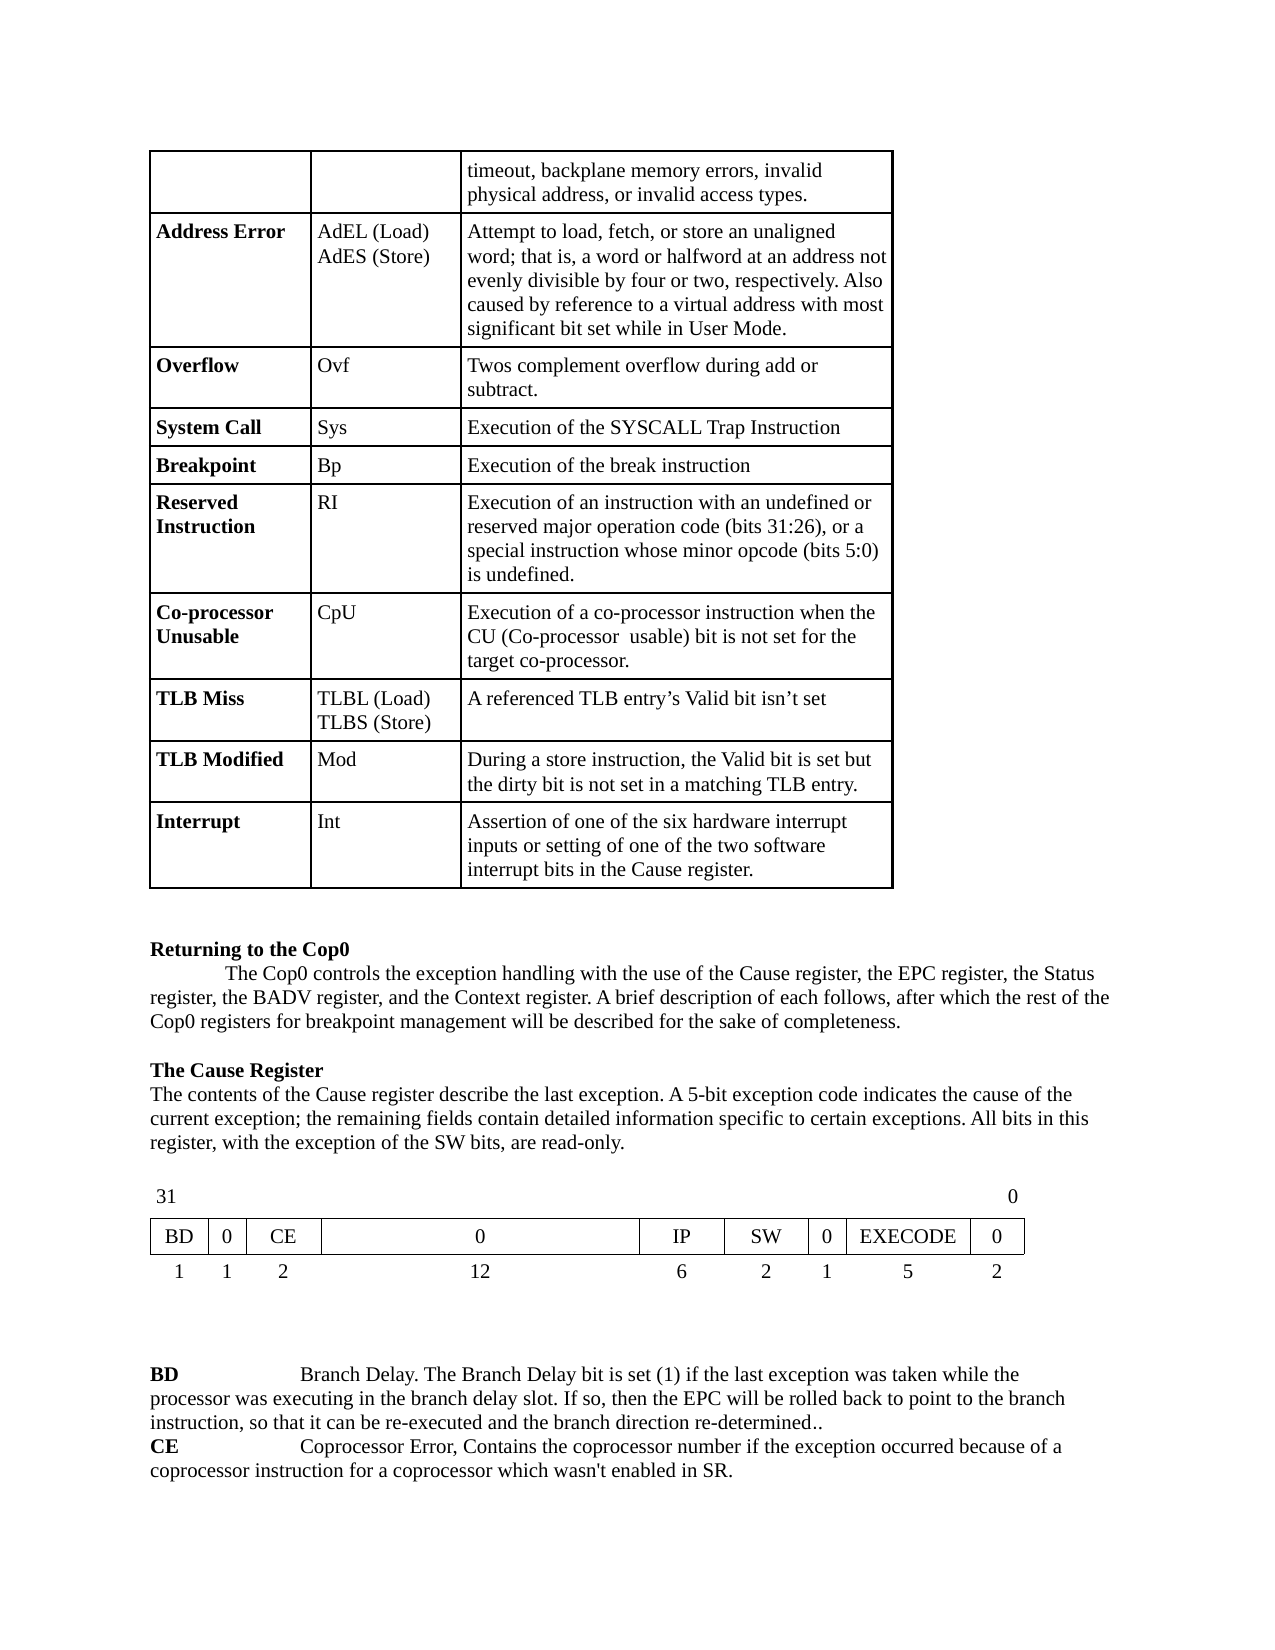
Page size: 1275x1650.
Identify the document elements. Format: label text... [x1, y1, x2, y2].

table_cell CE [247, 1219, 321, 1254]
table_cell 12 [321, 1255, 639, 1289]
table_cell 0 [209, 1219, 246, 1254]
table_cell Assertion of one of the six hardware interrupt inputs or setting of one of the two software interrupt bits in the Cause register. [462, 803, 891, 887]
table_cell Interrupt [151, 803, 310, 887]
table_cell Ovf [312, 348, 460, 407]
table_cell Execution of the break instruction [462, 447, 891, 482]
table_cell CpU [312, 594, 460, 678]
text processor was executing in the branch delay slot. If so, then the EPC will be rolled back to point to the branch instruction, so that it can be re-executed and the branch direction re-determined.. [150, 1386, 1125, 1434]
table_cell 1 [808, 1255, 846, 1289]
text BD Branch Delay. The Branch Delay bit is set (1) if the last exception was taken while the [150, 1361, 1125, 1386]
table_cell 2 [970, 1255, 1024, 1289]
table_cell Execution of a co-processor instruction when the CU (Co-processor usable) bit is not set for the target co-processor. [462, 594, 891, 678]
table_cell Overflow [151, 348, 310, 407]
table_cell 0 [322, 1219, 639, 1254]
table_cell Bp [312, 447, 460, 482]
table_cell TLB Modified [151, 742, 310, 801]
table_cell Breakpoint [151, 447, 310, 482]
table_cell IP [640, 1219, 724, 1254]
table_cell RI [312, 485, 460, 592]
table_cell 5 [846, 1255, 970, 1289]
table_cell Address Error [151, 214, 310, 346]
table_cell TLB Miss [151, 680, 310, 739]
table_cell System Call [151, 409, 310, 445]
table_cell Mod [312, 742, 460, 801]
subtitle The Cause Register [150, 1057, 1125, 1082]
table_cell Reserved Instruction [151, 485, 310, 592]
text CE Coprocessor Error, Contains the coprocessor number if the exception occurred because of a coprocessor instruction for a coprocessor which wasn't enabled in SR. [150, 1434, 1125, 1482]
table_cell Twos complement overflow during add or subtract. [462, 348, 891, 407]
table_cell 6 [639, 1255, 724, 1289]
subtitle Returning to the Cop0 [150, 937, 1125, 961]
table_cell During a store instruction, the Valid bit is set but the dirty bit is not set in a matching TLB entry. [462, 742, 891, 801]
table_cell 0 [971, 1219, 1024, 1254]
table_cell BD [151, 1219, 208, 1254]
table_cell AdEL (Load) AdES (Store) [312, 214, 460, 346]
table_cell Execution of the SYSCALL Trap Instruction [462, 409, 891, 445]
table_cell timeout, backplane memory errors, invalid physical address, or invalid access types. [462, 152, 891, 212]
table_cell TLBL (Load) TLBS (Store) [312, 680, 460, 739]
table_cell A referenced TLB entry’s Valid bit isn’t set [462, 680, 891, 739]
table_cell [312, 152, 460, 212]
table_cell Attempt to load, fetch, or store an unaligned word; that is, a word or halfword at an address not evenly divisible by four or two, respectively. Also caused by reference to a virtual address with most significant bit set while in User Mode. [462, 214, 891, 346]
table_header [246, 1178, 970, 1218]
table_cell 0 [809, 1219, 846, 1254]
table_cell 1 [208, 1255, 246, 1289]
table_cell Execution of an instruction with an undefined or reserved major operation code (bits 31:26), or a special instruction whose minor opcode (bits 5:0) is undefined. [462, 485, 891, 592]
table_cell 2 [724, 1255, 808, 1289]
table_header 0 [970, 1178, 1024, 1218]
table_header 31 [150, 1178, 208, 1218]
table_cell 1 [150, 1255, 208, 1289]
text The Cop0 controls the exception handling with the use of the Cause register, the EPC register, the Status register, the BADV register, and the Context register. A brief description of each follows, after which the rest of the Cop0 registers for breakpoint management will be described for the sake of completeness. [150, 961, 1125, 1033]
table_cell SW [725, 1219, 808, 1254]
table_cell Sys [312, 409, 460, 445]
text The contents of the Cause register describe the last exception. A 5-bit exception code indicates the cause of the current exception; the remaining fields contain detailed information specific to certain exceptions. All bits in this register, with the exception of the SW bits, are read-only. [150, 1082, 1125, 1154]
table_cell [151, 152, 310, 212]
table_cell Int [312, 803, 460, 887]
table_cell EXECODE [847, 1219, 970, 1254]
table_header [208, 1178, 246, 1218]
table_cell 2 [246, 1255, 321, 1289]
table_cell Co-processor Unusable [151, 594, 310, 678]
